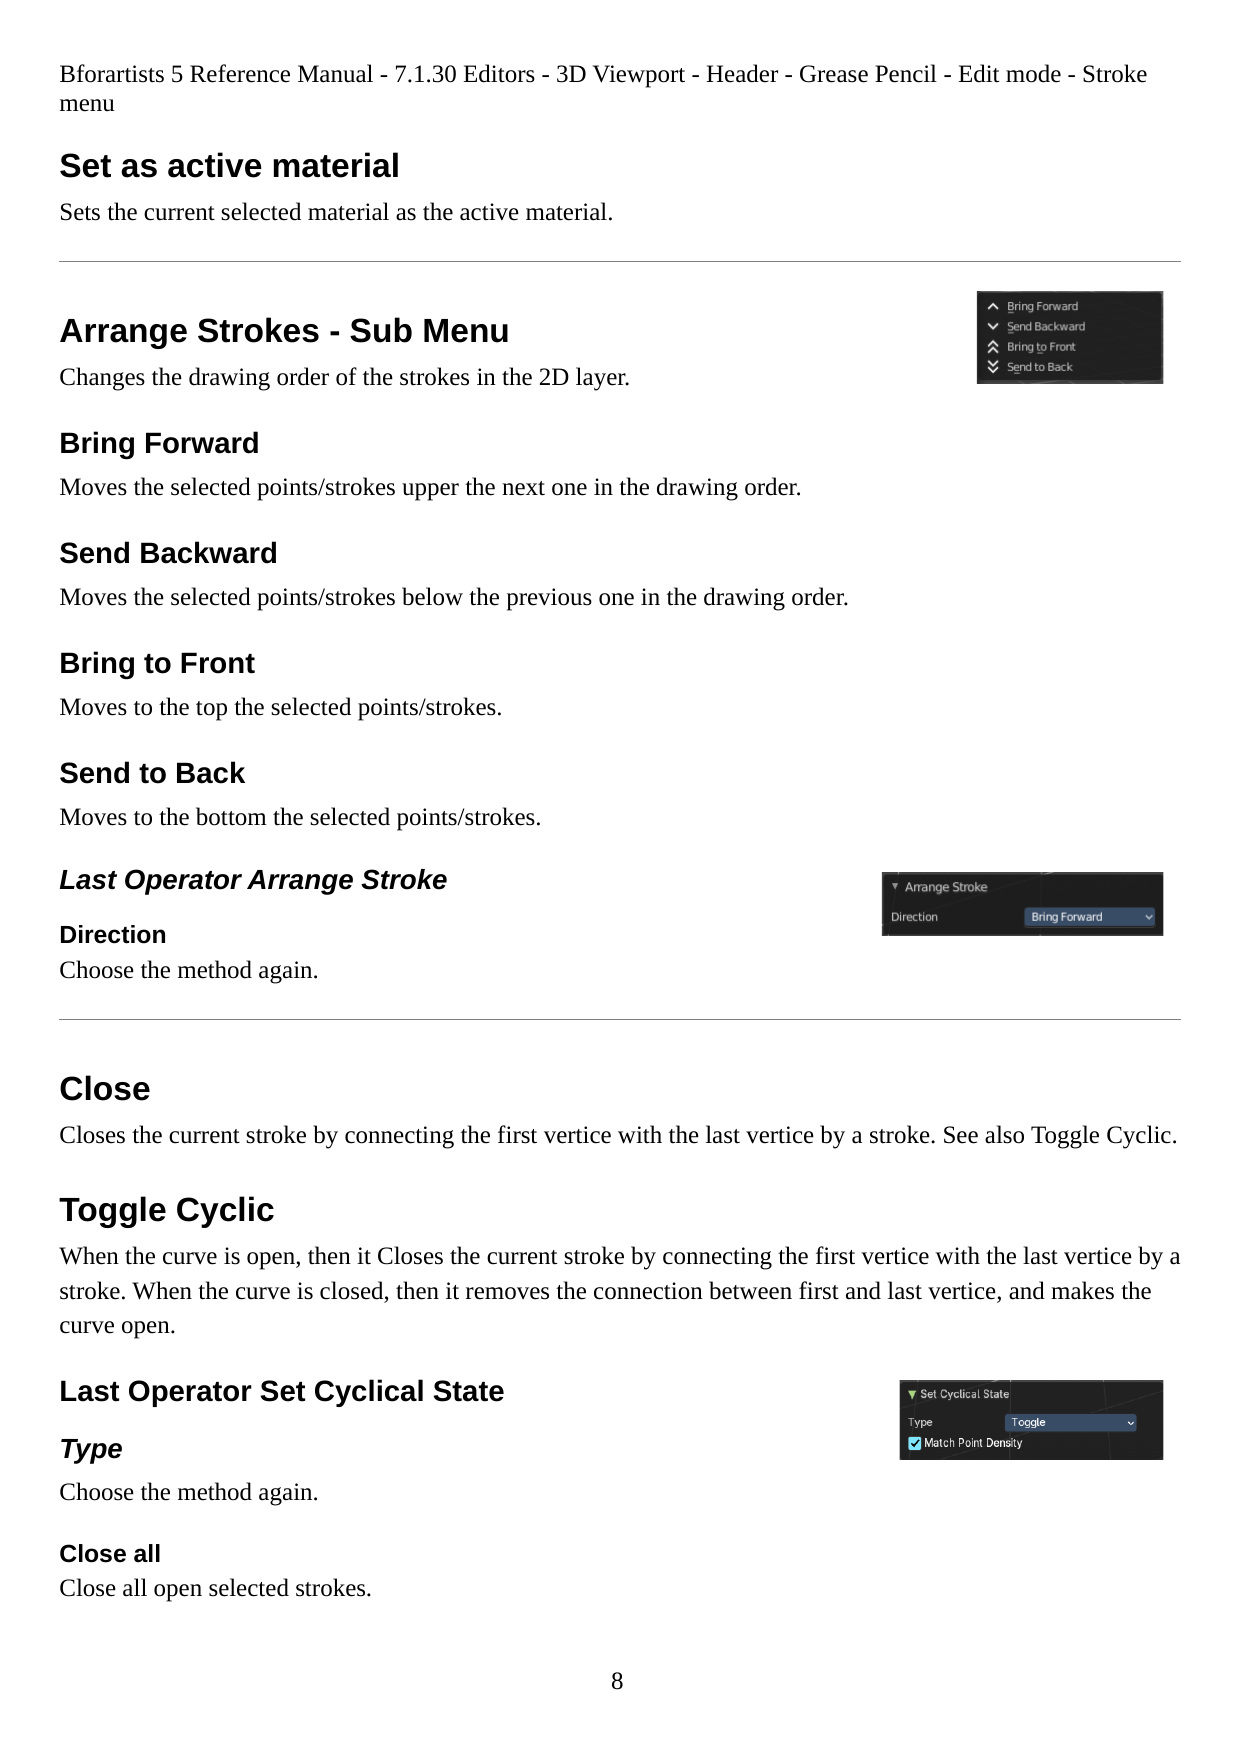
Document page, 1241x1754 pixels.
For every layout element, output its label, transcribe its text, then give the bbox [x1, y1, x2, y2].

picture [899, 1380, 1164, 1460]
subtitle Type [59, 1433, 1181, 1465]
text Moves the selected points/strokes below the previous one in the drawing order. [59, 582, 1181, 611]
text Choose the method again. [59, 1477, 1181, 1506]
text Choose the method again. [59, 955, 1181, 984]
text Closes the current stroke by connecting the first vertice with the last vertice by a stroke. See also Toggle Cyclic. [59, 1120, 1181, 1149]
subtitle Bring to Front [59, 646, 1181, 679]
subtitle Bring Forward [59, 426, 1181, 460]
subtitle Close all [59, 1539, 1181, 1567]
subtitle Send to Back [59, 756, 1181, 789]
text Moves to the top the selected points/strokes. [59, 692, 1181, 721]
text Moves the selected points/strokes upper the next one in the drawing order. [59, 472, 1181, 501]
subtitle Send Backward [59, 536, 1181, 570]
subtitle Direction [59, 920, 1181, 949]
picture [976, 291, 1164, 384]
subtitle Toggle Cyclic [59, 1190, 1181, 1229]
subtitle Last Operator Set Cyclical State [59, 1374, 1181, 1408]
text Changes the drawing order of the strokes in the 2D layer. [59, 362, 1181, 391]
text When the curve is open, then it Closes the current stroke by connecting the first vertice with the last vertice by a stroke. When the curve is closed, then it removes the connection between first and last vertice, and makes the curve open. [59, 1241, 1181, 1339]
text Moves to the bottom the selected points/strokes. [59, 802, 1181, 831]
subtitle Last Operator Arrange Stroke [59, 863, 1181, 895]
subtitle Set as active material [59, 146, 1181, 185]
subtitle Arrange Strokes - Sub Menu [59, 311, 976, 350]
text Close all open selected strokes. [59, 1573, 1181, 1602]
subtitle [1164, 311, 1181, 350]
text Sets the current selected material as the active material. [59, 197, 1181, 226]
picture [881, 872, 1164, 936]
subtitle Close [59, 1069, 1181, 1108]
